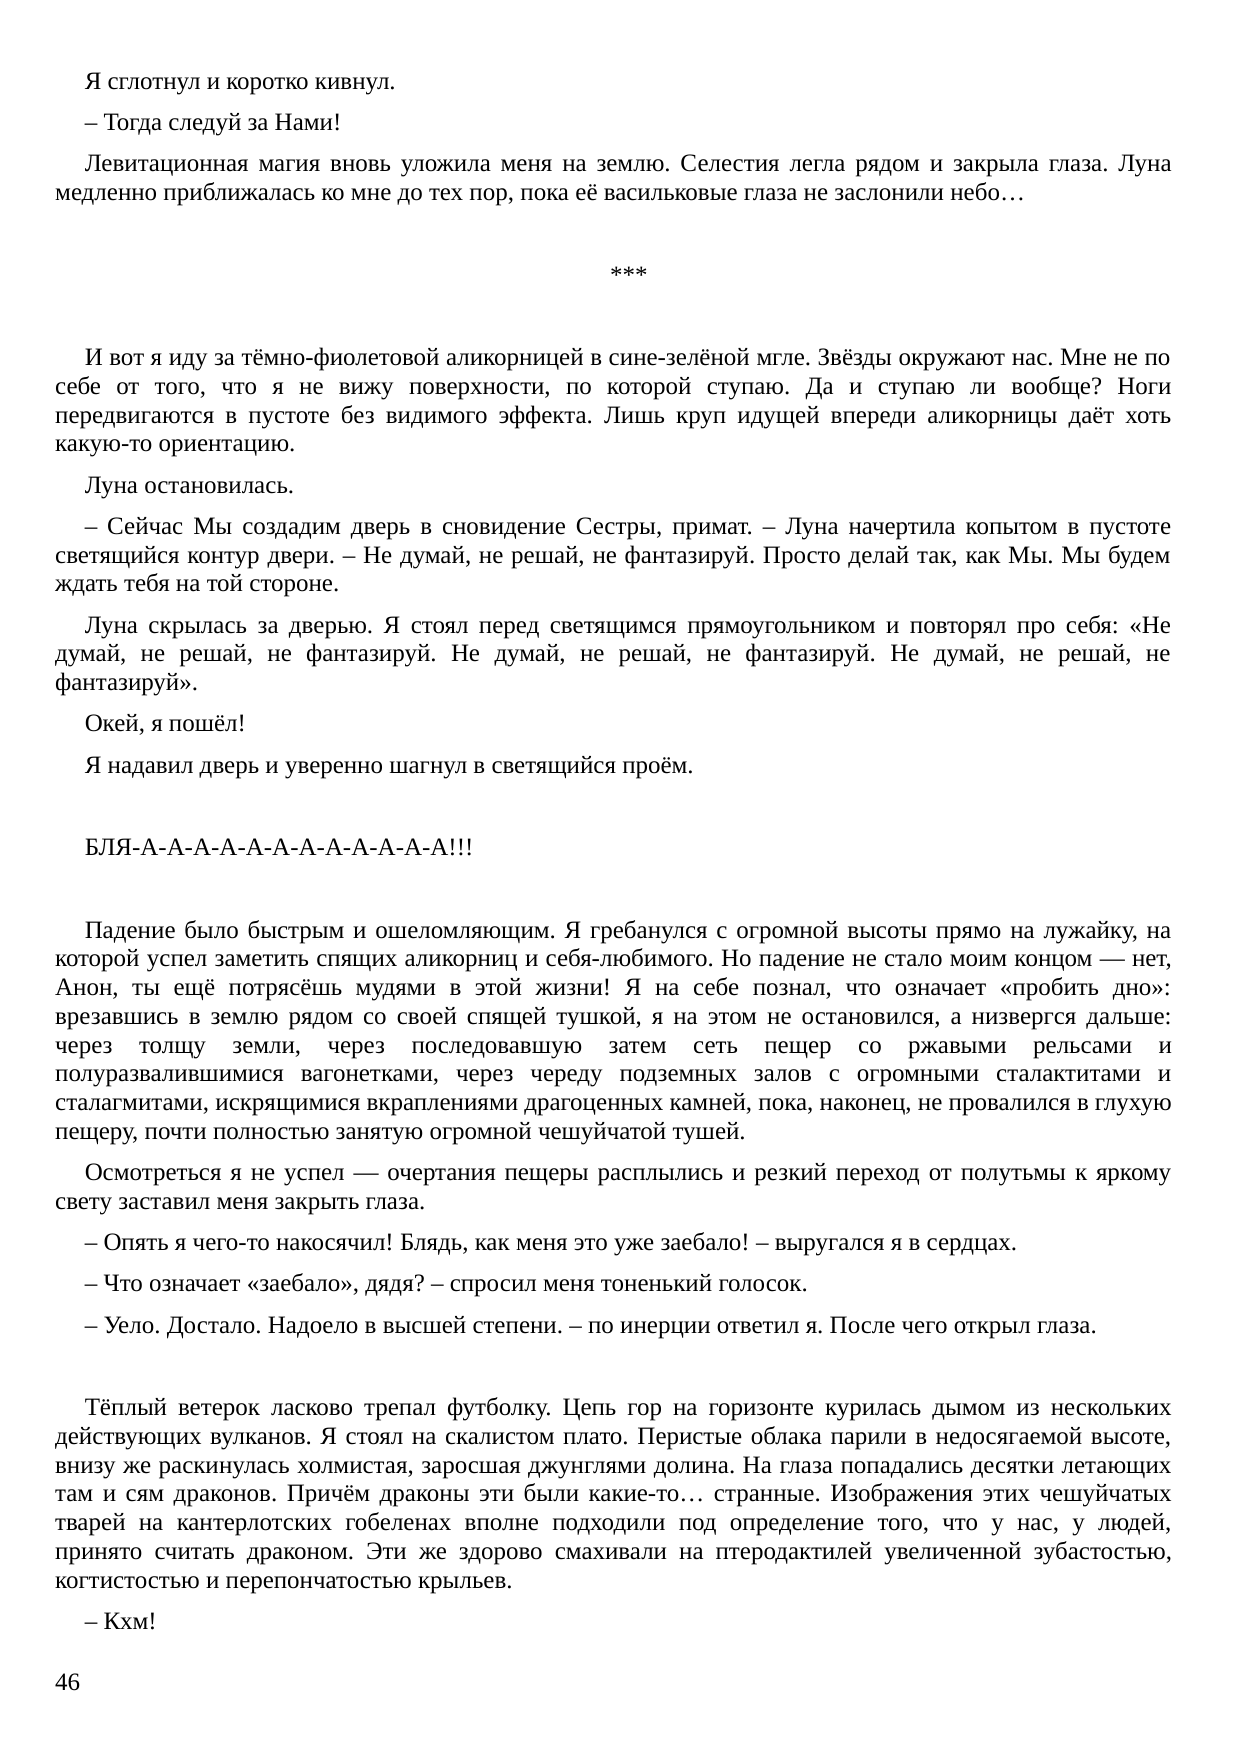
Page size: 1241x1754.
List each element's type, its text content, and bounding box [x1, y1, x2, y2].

text – Опять я чего-то накосячил! Блядь, как меня это уже заебало! – выругался я в сердцах. [55, 1227, 1173, 1256]
text – Уело. Достало. Надоело в высшей степени. – по инерции ответил я. После чего открыл глаза. [55, 1310, 1173, 1338]
text – Сейчас Мы создадим дверь в сновидение Сестры, примат. – Луна начертила копытом в пустоте светящийся контур двери. – Не думай, не решай, не фантазируй. Просто делай так, как Мы. Мы будем ждать тебя на той стороне. [55, 511, 1173, 597]
text И вот я иду за тёмно-фиолетовой аликорницей в сине-зелёной мгле. Звёзды окружают нас. Мне не по себе от того, что я не вижу поверхности, по которой ступаю. Да и ступаю ли вообще? Ноги передвигаются в пустоте без видимого эффекта. Лишь круп идущей впереди аликорницы даёт хоть какую-то ориентацию. [55, 342, 1173, 457]
text БЛЯ-А-А-А-А-А-А-А-А-А-А-А-А!!! [55, 832, 1173, 861]
text Тёплый ветерок ласково трепал футболку. Цепь гор на горизонте курилась дымом из нескольких действующих вулканов. Я стоял на скалистом плато. Перистые облака парили в недосягаемой высоте, внизу же раскинулась холмистая, заросшая джунглями долина. На глаза попадались десятки летающих там и сям драконов. Причём драконы эти были какие-то… странные. Изображения этих чешуйчатых тварей на кантерлотских гобеленах вполне подходили под определение того, что у нас, у людей, принято считать драконом. Эти же здорово смахивали на птеродактилей увеличенной зубастостью, когтистостью и перепончатостью крыльев. [55, 1392, 1173, 1593]
text Я сглотнул и коротко кивнул. [55, 66, 1173, 95]
text Окей, я пошёл! [55, 708, 1173, 737]
text Луна остановилась. [55, 470, 1173, 498]
text Осмотреться я не успел — очертания пещеры расплылись и резкий переход от полутьмы к яркому свету заставил меня закрыть глаза. [55, 1157, 1173, 1215]
text Падение было быстрым и ошеломляющим. Я гребанулся с огромной высоты прямо на лужайку, на которой успел заметить спящих аликорниц и себя-любимого. Но падение не стало моим концом — нет, Анон, ты ещё потрясёшь мудями в этой жизни! Я на себе познал, что означает «пробить дно»: врезавшись в землю рядом со своей спящей тушкой, я на этом не остановился, а низвергся дальше: через толщу земли, через последовавшую затем сеть пещер со ржавыми рельсами и полуразвалившимися вагонетками, через череду подземных залов с огромными сталактитами и сталагмитами, искрящимися вкраплениями драгоценных камней, пока, наконец, не провалился в глухую пещеру, почти полностью занятую огромной чешуйчатой тушей. [55, 915, 1173, 1145]
text *** [55, 260, 1173, 288]
text Я надавил дверь и уверенно шагнул в светящийся проём. [55, 750, 1173, 778]
text – Тогда следуй за Нами! [55, 107, 1173, 136]
text Левитационная магия вновь уложила меня на землю. Селестия легла рядом и закрыла глаза. Луна медленно приближалась ко мне до тех пор, пока её васильковые глаза не заслонили небо… [55, 148, 1173, 206]
text Луна скрылась за дверью. Я стоял перед светящимся прямоугольником и повторял про себя: «Не думай, не решай, не фантазируй. Не думай, не решай, не фантазируй. Не думай, не решай, не фантазируй». [55, 610, 1173, 696]
text – Кхм! [55, 1606, 1173, 1635]
text – Что означает «заебало», дядя? – спросил меня тоненький голосок. [55, 1268, 1173, 1297]
